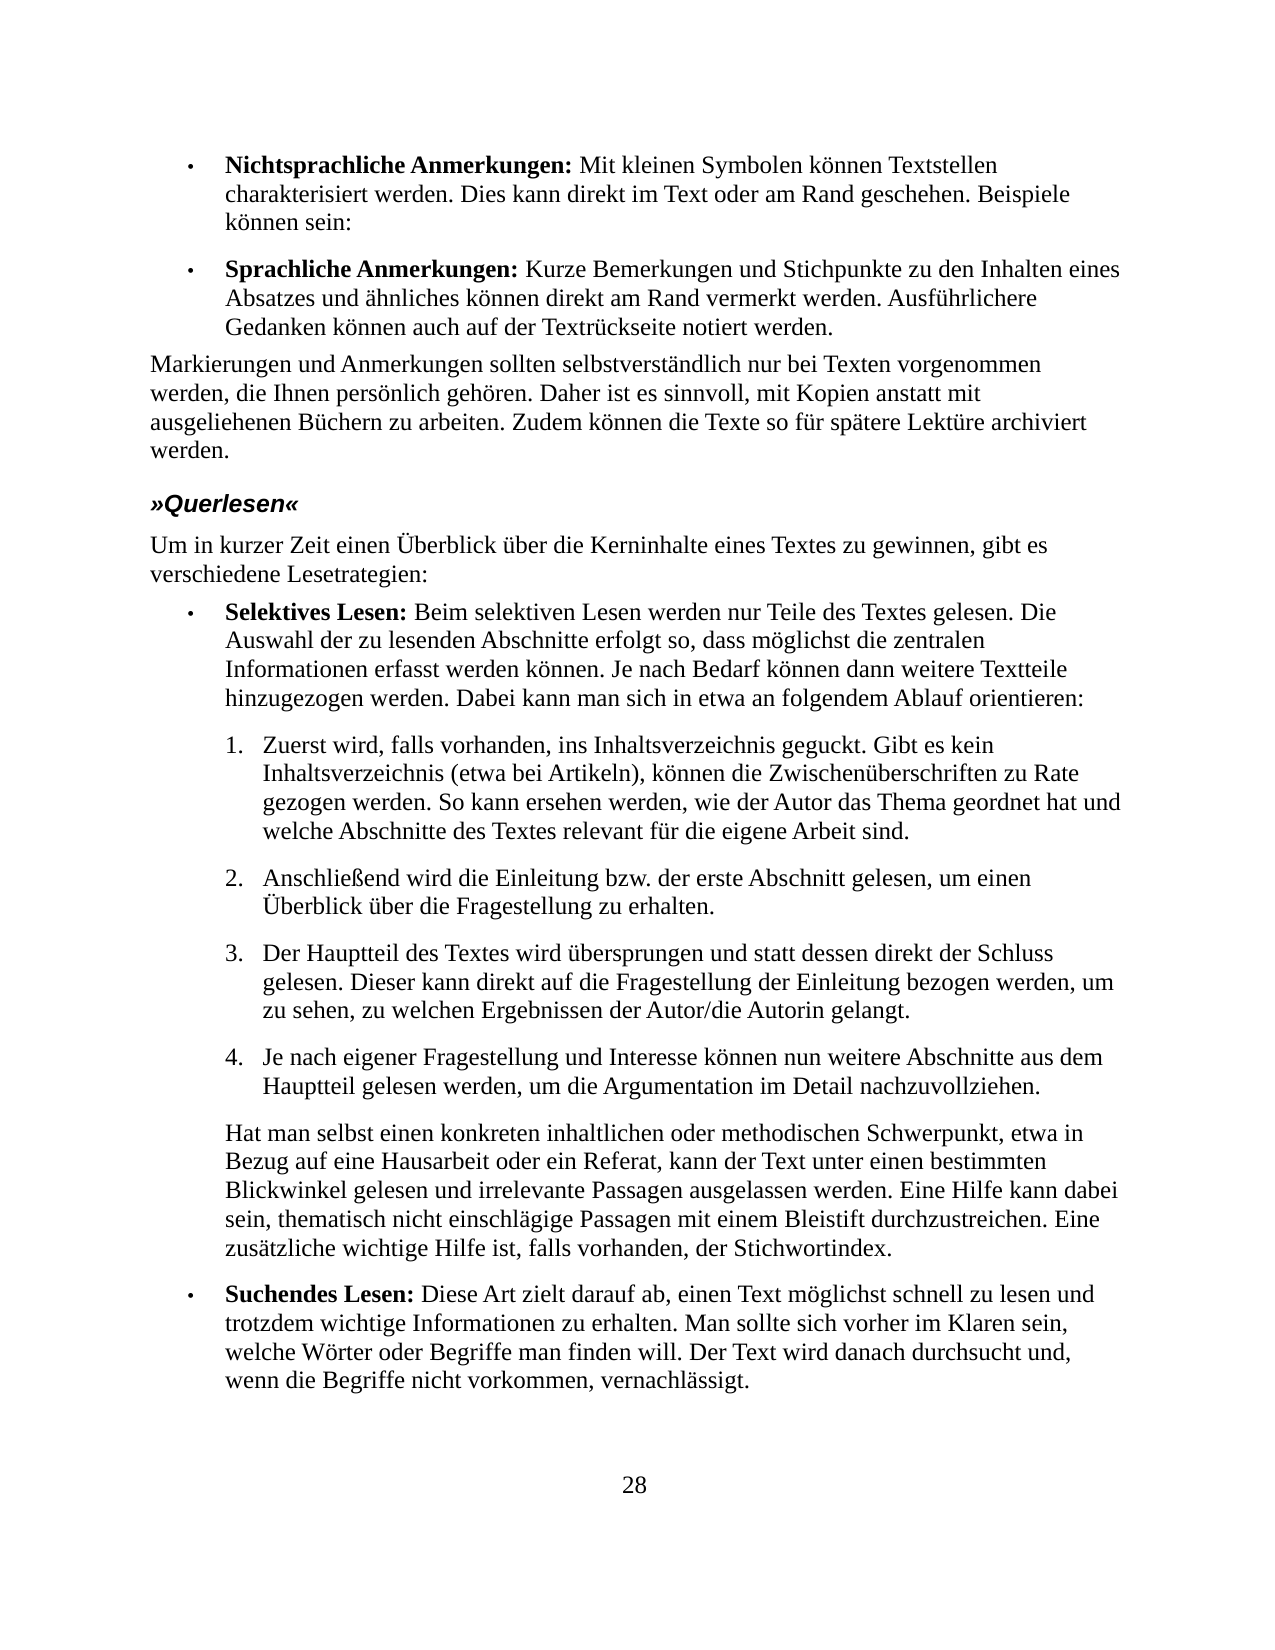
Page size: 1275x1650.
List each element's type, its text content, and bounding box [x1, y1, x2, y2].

list Der Hauptteil des Textes wird übersprungen und statt dessen direkt der Schluss gelesen. Dieser kann direkt auf die Fragestellung der Einleitung bezogen werden, um zu sehen, zu welchen Ergebnissen der Autor/​die Autorin gelangt. [225, 938, 1125, 1024]
list Suchendes Lesen: Diese Art zielt darauf ab, einen Text möglichst schnell zu lesen und trotzdem wichtige Informationen zu erhalten. Man sollte sich vorher im Klaren sein, welche Wörter oder Begriffe man finden will. Der Text wird danach durchsucht und, wenn die Begriffe nicht vorkommen, vernachlässigt. [187, 1279, 1125, 1394]
text Um in kurzer Zeit einen Überblick über die Kerninhalte eines Textes zu gewinnen, gibt es verschiedene Lesetrategien: [150, 530, 1125, 588]
list Sprachliche Anmerkungen: Kurze Bemerkungen und Stichpunkte zu den Inhalten eines Absatzes und ähnliches können direkt am Rand vermerkt werden. Ausführlichere Gedanken können auch auf der Textrückseite notiert werden. [187, 254, 1125, 340]
list Hat man selbst einen konkreten inhaltlichen oder methodischen Schwerpunkt, etwa in Bezug auf eine Hausarbeit oder ein Referat, kann der Text unter einen bestimmten Blickwinkel gelesen und irrelevante Passagen ausgelassen werden. Eine Hilfe kann dabei sein, thematisch nicht einschlägige Passagen mit einem Bleistift durchzustreichen. Eine zusätzliche wichtige Hilfe ist, falls vorhanden, der Stichwortindex. [187, 1118, 1125, 1261]
list Anschließend wird die Einleitung bzw. der erste Abschnitt gelesen, um einen Überblick über die Fragestellung zu erhalten. [225, 863, 1125, 920]
text Markierungen und Anmerkungen sollten selbstverständlich nur bei Texten vorgenommen werden, die Ihnen persönlich gehören. Daher ist es sinnvoll, mit Kopien anstatt mit ausgeliehenen Büchern zu arbeiten. Zudem können die Texte so für spätere Lektüre archiviert werden. [150, 349, 1125, 464]
list Nichtsprachliche Anmerkungen: Mit kleinen Symbolen können Textstellen charakterisiert werden. Dies kann direkt im Text oder am Rand geschehen. Beispiele können sein: [187, 150, 1125, 236]
list Je nach eigener Fragestellung und Interesse können nun weitere Abschnitte aus dem Hauptteil gelesen werden, um die Argumentation im Detail nachzuvollziehen. [225, 1042, 1125, 1100]
list Selektives Lesen: Beim selektiven Lesen werden nur Teile des Textes gelesen. Die Auswahl der zu lesenden Abschnitte erfolgt so, dass möglichst die zentralen Informationen erfasst werden können. Je nach Bedarf können dann weitere Textteile hinzugezogen werden. Dabei kann man sich in etwa an folgendem Ablauf orientieren: [187, 597, 1125, 712]
subtitle »Querlesen« [150, 489, 1125, 518]
list Zuerst wird, falls vorhanden, ins Inhaltsverzeichnis geguckt. Gibt es kein Inhaltsverzeichnis (etwa bei Artikeln), können die Zwischenüberschriften zu Rate gezogen werden. So kann ersehen werden, wie der Autor das Thema geordnet hat und welche Abschnitte des Textes relevant für die eigene Arbeit sind. [225, 730, 1125, 845]
